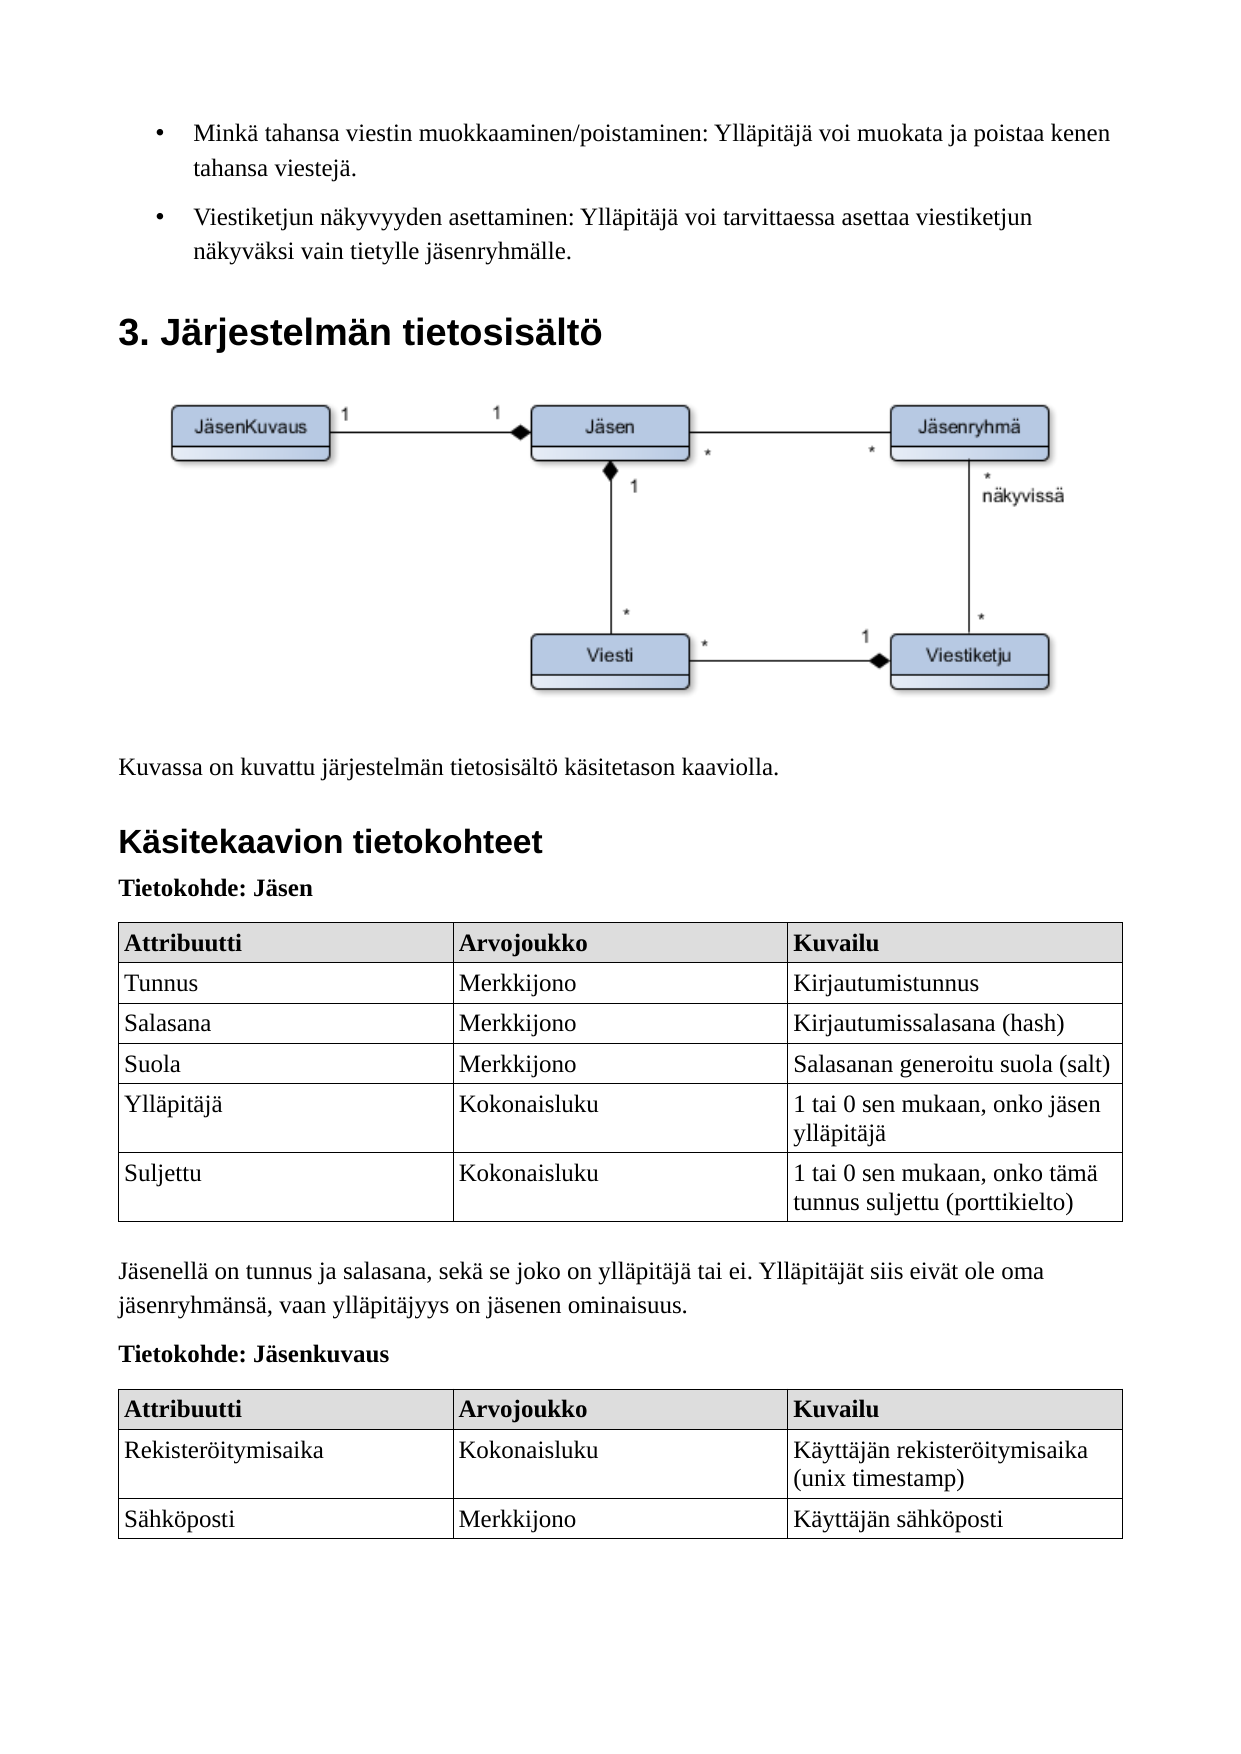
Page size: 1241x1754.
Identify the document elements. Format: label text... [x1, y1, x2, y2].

table_cell Merkkijono [454, 963, 787, 1003]
table_cell Rekisteröitymisaika [119, 1430, 453, 1498]
table_cell Kokonaisluku [454, 1153, 787, 1221]
subtitle Käsitekaavion tietokohteet [118, 822, 1122, 860]
text Jäsenellä on tunnus ja salasana, sekä se joko on ylläpitäjä tai ei. Ylläpitäjät siis eivät ole oma jäsenryhmänsä, vaan ylläpitäjyys on jäsenen ominaisuus. [118, 1222, 1122, 1319]
table_header Kuvailu [788, 923, 1122, 962]
table_cell Ylläpitäjä [119, 1084, 453, 1152]
table_cell 1 tai 0 sen mukaan, onko jäsen ylläpitäjä [788, 1084, 1122, 1152]
table_cell Merkkijono [454, 1499, 787, 1538]
table_cell Kokonaisluku [454, 1430, 787, 1498]
text Tietokohde: Jäsenkuvaus [118, 1339, 1122, 1368]
table_cell Sähköposti [119, 1499, 453, 1538]
subtitle 3. Järjestelmän tietosisältö [118, 310, 1122, 354]
table_header Arvojoukko [454, 923, 787, 962]
text Tietokohde: Jäsen [118, 873, 1122, 902]
table_cell Kirjautumistunnus [788, 963, 1122, 1003]
table_cell Suljettu [119, 1153, 453, 1221]
list Viestiketjun näkyvyyden asettaminen: Ylläpitäjä voi tarvittaessa asettaa viestiketjun näkyväksi vain tietylle jäsenryhmälle. [156, 202, 1122, 265]
list Minkä tahansa viestin muokkaaminen/poistaminen: Ylläpitäjä voi muokata ja poistaa kenen tahansa viestejä. [156, 118, 1122, 181]
table_cell Kokonaisluku [454, 1084, 787, 1152]
table_header Attribuutti [119, 1390, 453, 1429]
picture [148, 374, 1092, 712]
table_cell Salasana [119, 1004, 453, 1043]
text Kuvassa on kuvattu järjestelmän tietosisältö käsitetason kaaviolla. [118, 366, 1122, 781]
table_cell Kirjautumissalasana (hash) [788, 1004, 1122, 1043]
table_cell Tunnus [119, 963, 453, 1003]
table_cell Käyttäjän sähköposti [788, 1499, 1122, 1538]
table_cell Merkkijono [454, 1004, 787, 1043]
table_cell 1 tai 0 sen mukaan, onko tämä tunnus suljettu (porttikielto) [788, 1153, 1122, 1221]
table_header Arvojoukko [454, 1390, 787, 1429]
table_cell Suola [119, 1044, 453, 1083]
table_cell Merkkijono [454, 1044, 787, 1083]
table_header Kuvailu [788, 1390, 1122, 1429]
table_header Attribuutti [119, 923, 453, 962]
table_cell Salasanan generoitu suola (salt) [788, 1044, 1122, 1083]
table_cell Käyttäjän rekisteröitymisaika (unix timestamp) [788, 1430, 1122, 1498]
